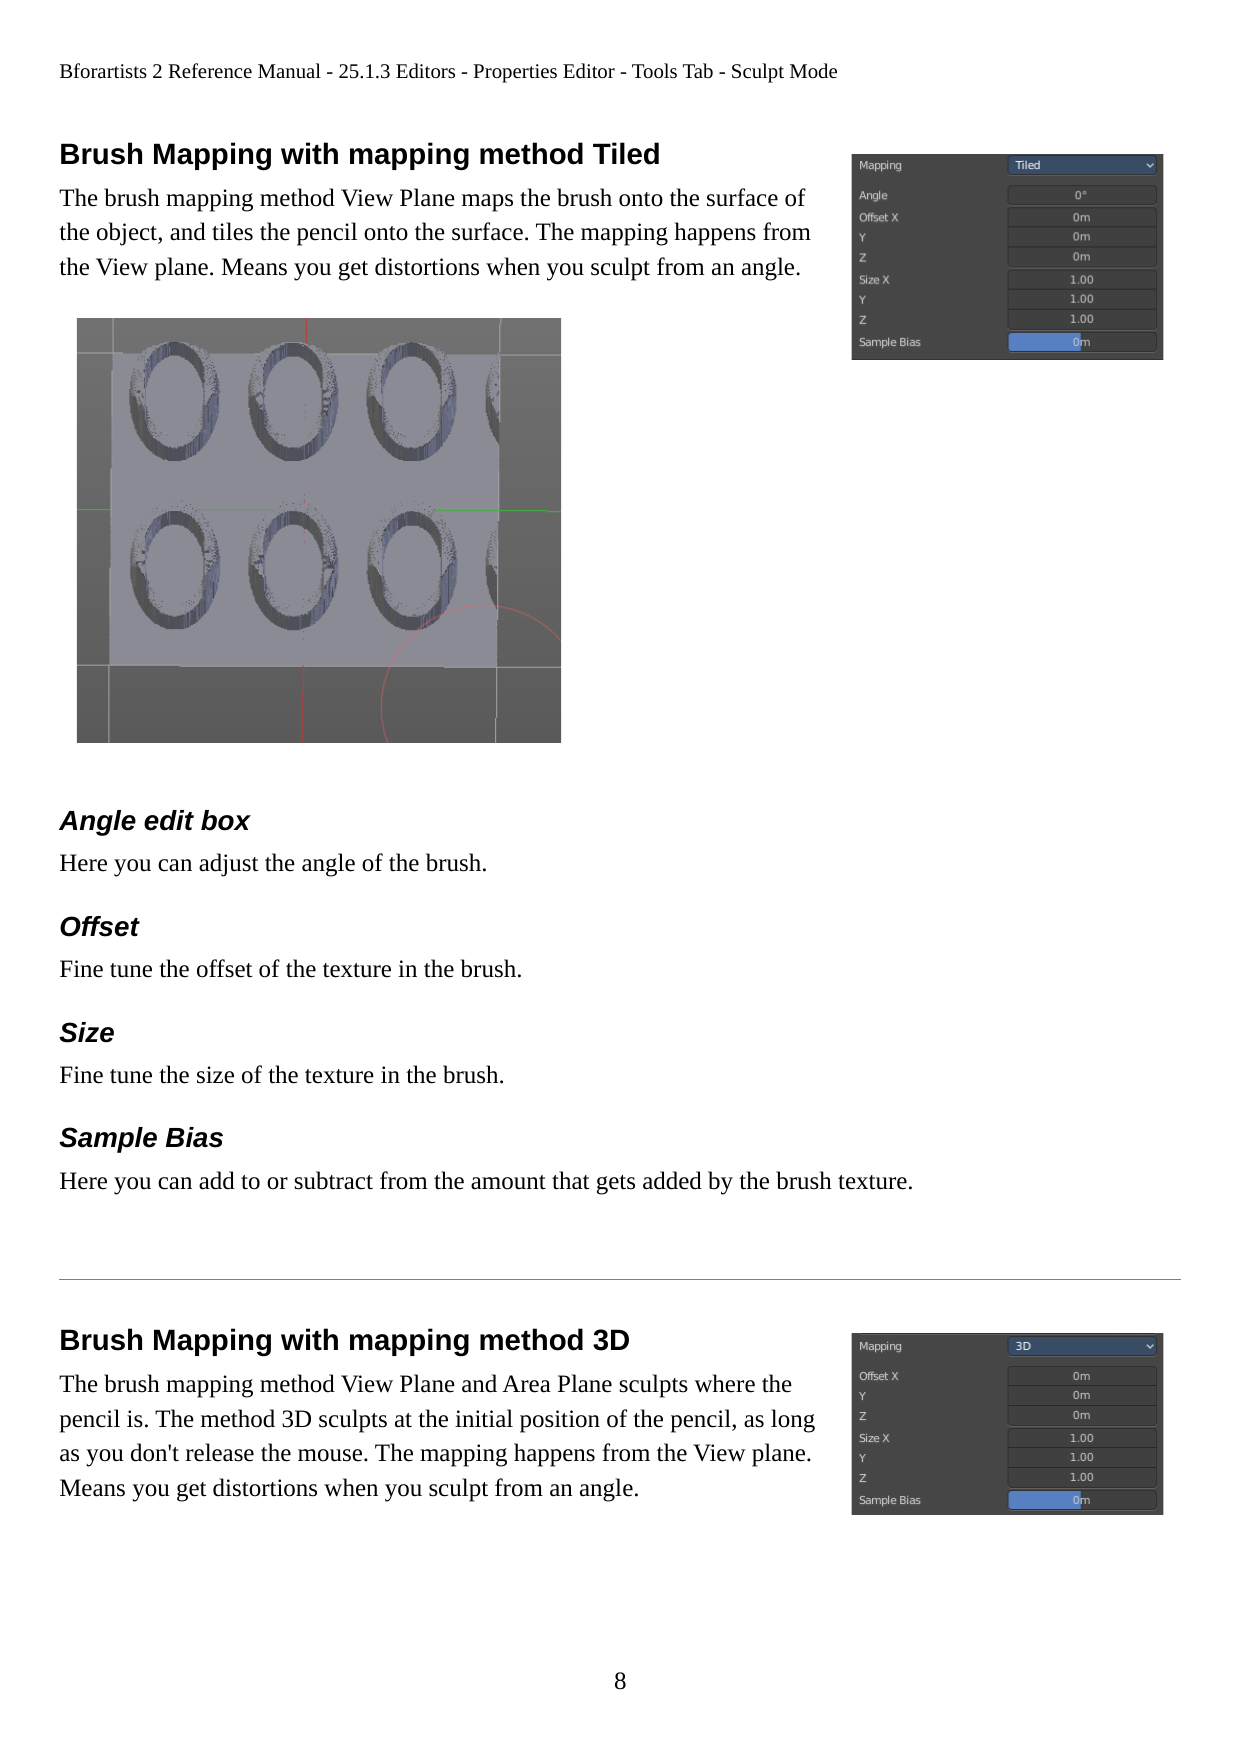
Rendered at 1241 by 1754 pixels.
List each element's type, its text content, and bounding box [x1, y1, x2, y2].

picture [851, 1333, 1164, 1515]
text Fine tune the size of the texture in the brush. [59, 1060, 1181, 1089]
text The brush mapping method View Plane and Area Plane sculpts where the pencil is. The method 3D sculpts at the initial position of the pencil, as long as you don't release the mouse. The mapping happens from the View plane. Means you get distortions when you sculpt from an angle. [59, 1369, 851, 1502]
text Fine tune the offset of the texture in the brush. [59, 954, 1181, 983]
picture [76, 318, 562, 743]
subtitle Sample Bias [59, 1122, 1181, 1154]
text The brush mapping method View Plane maps the brush onto the surface of the object, and tiles the pencil onto the surface. The mapping happens from the View plane. Means you get distortions when you sculpt from an angle. [59, 183, 851, 281]
text Here you can adjust the angle of the brush. [59, 848, 1181, 877]
subtitle Brush Mapping with mapping method 3D [59, 1323, 1181, 1357]
text Here you can add to or subtract from the amount that gets added by the brush texture. [59, 1166, 1181, 1195]
subtitle Offset [59, 910, 1181, 942]
picture [851, 154, 1164, 360]
subtitle Brush Mapping with mapping method Tiled [59, 137, 1181, 170]
subtitle Angle edit box [59, 804, 1181, 836]
subtitle Size [59, 1016, 1181, 1048]
